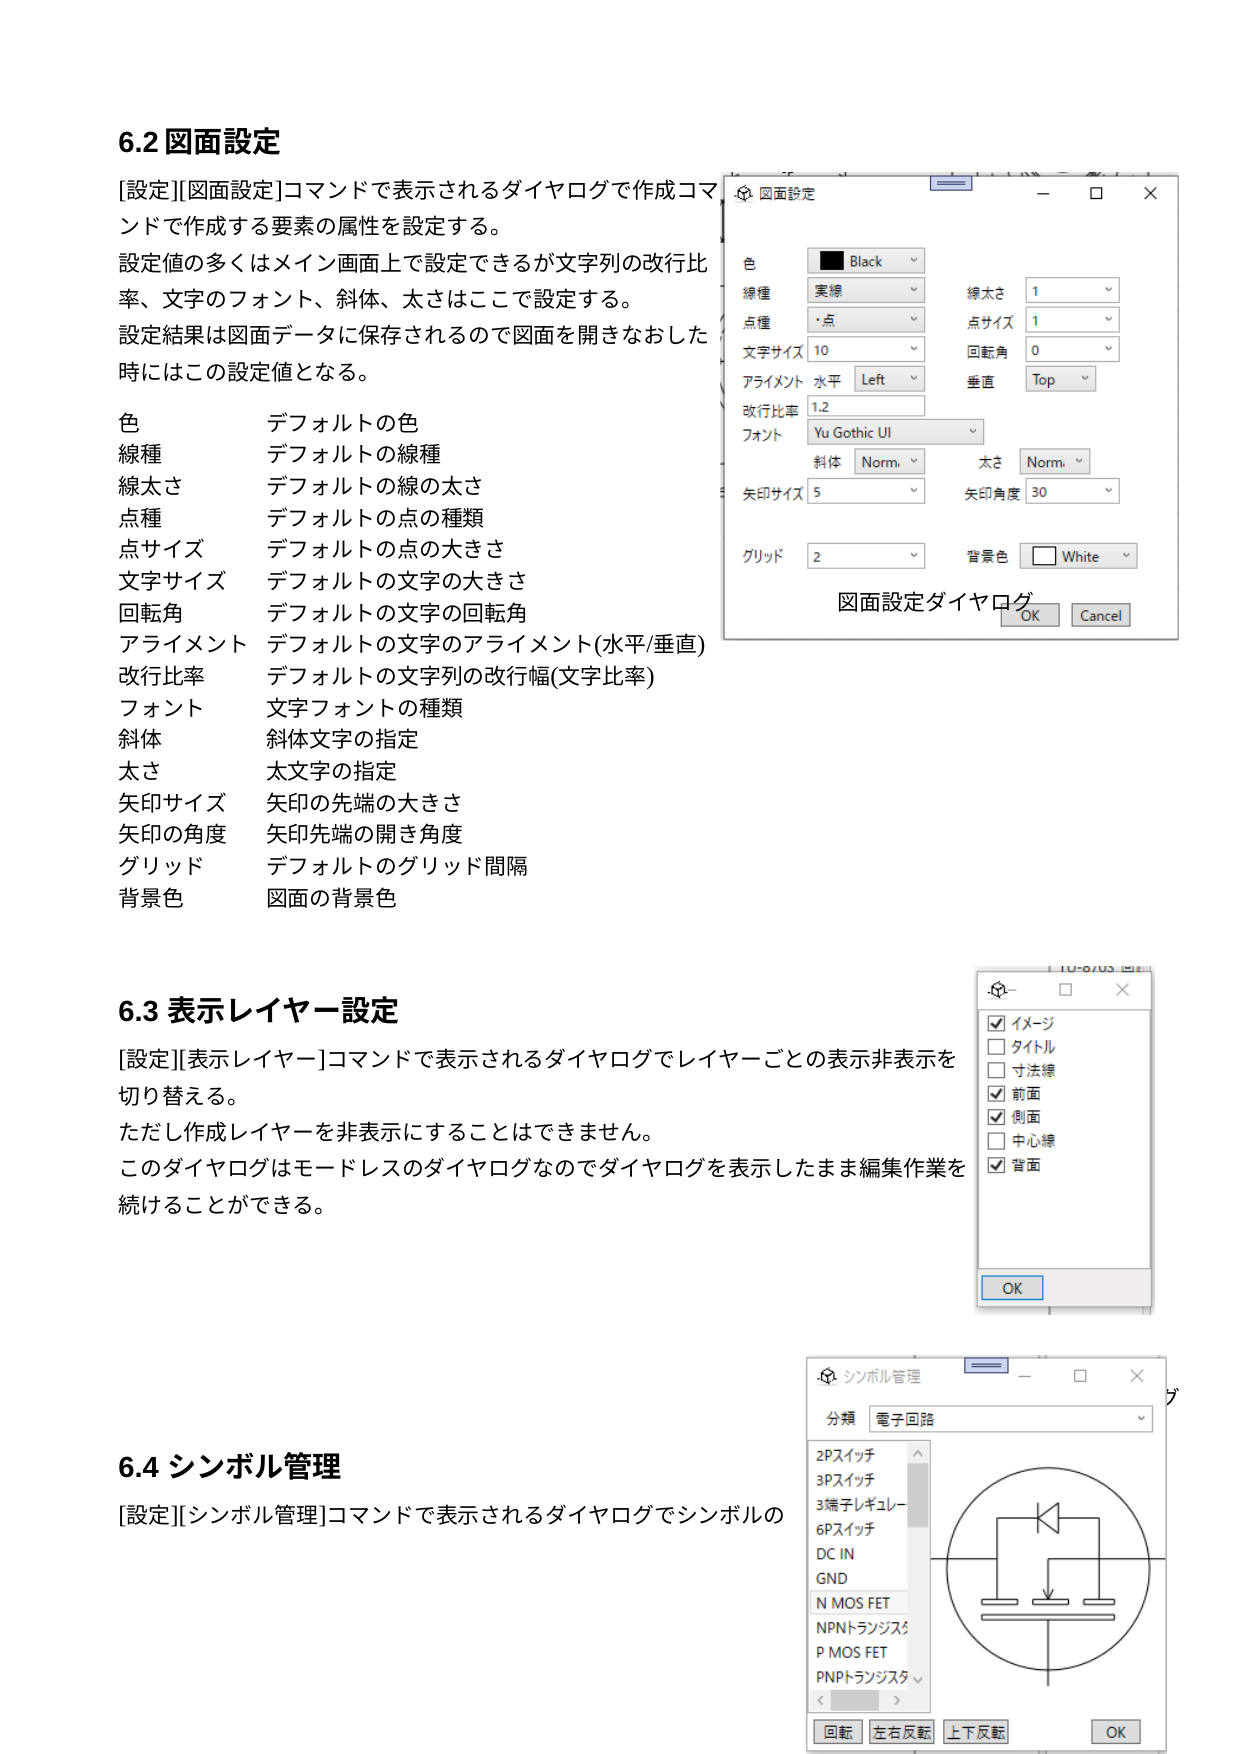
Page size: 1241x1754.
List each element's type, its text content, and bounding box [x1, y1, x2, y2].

text 色 デフォルトの色 [118, 406, 720, 437]
picture [973, 966, 1156, 1315]
text 矢印の角度 矢印先端の開き角度 [118, 817, 1187, 849]
subtitle 6.4 シンボル管理 [118, 1444, 805, 1486]
text グリッド デフォルトのグリッド間隔 [118, 849, 1187, 881]
text 線太さ デフォルトの線の太さ [118, 469, 720, 501]
subtitle [1156, 987, 1187, 1030]
text 点サイズ デフォルトの点の大きさ [118, 532, 720, 564]
text 文字サイズ デフォルトの文字の大きさ [118, 564, 720, 596]
text 背景色 図面の背景色 [118, 881, 1187, 912]
text 改行比率 デフォルトの文字列の改行幅(文字比率) [118, 659, 1187, 691]
text 点種 デフォルトの点の種類 [118, 501, 720, 532]
subtitle 6.2図面設定 [118, 118, 1187, 160]
text [1156, 1042, 1187, 1219]
text [1179, 406, 1187, 437]
subtitle 6.3 表示レイヤー設定 [118, 987, 973, 1030]
text [設定][図面設定]コマンドで表示されるダイヤログで作成コマンドで作成する要素の属性を設定する。 設定値の多くはメイン画面上で設定できるが文字列の改行比率、文字のフォント、斜体、太さはここで設定する。 設定結果は図面データに保存されるので図面を開きなおした時にはこの設定値となる。 [118, 173, 720, 386]
text 斜体 斜体文字の指定 [118, 722, 1187, 754]
text [設定][表示レイヤー]コマンドで表示されるダイヤログでレイヤーごとの表示非表示を切り替える。 ただし作成レイヤーを非表示にすることはできません。 このダイヤログはモードレスのダイヤログなのでダイヤログを表示したまま編集作業を続けることができる。 [118, 1042, 973, 1219]
picture [805, 1355, 1168, 1754]
text [1179, 437, 1187, 469]
text 矢印サイズ 矢印の先端の大きさ [118, 786, 1187, 817]
text [設定][シンボル管理]コマンドで表示されるダイヤログでシンボルの [118, 1498, 805, 1530]
text フォント 文字フォントの種類 [118, 691, 1187, 722]
text アライメント デフォルトの文字のアライメント(水平/垂直) [118, 627, 1187, 659]
text 太さ 太文字の指定 [118, 754, 1187, 786]
picture [720, 172, 1179, 641]
text 回転角 デフォルトの文字の回転角 [118, 596, 720, 627]
subtitle [1168, 1444, 1187, 1486]
text 線種 デフォルトの線種 [118, 437, 720, 469]
